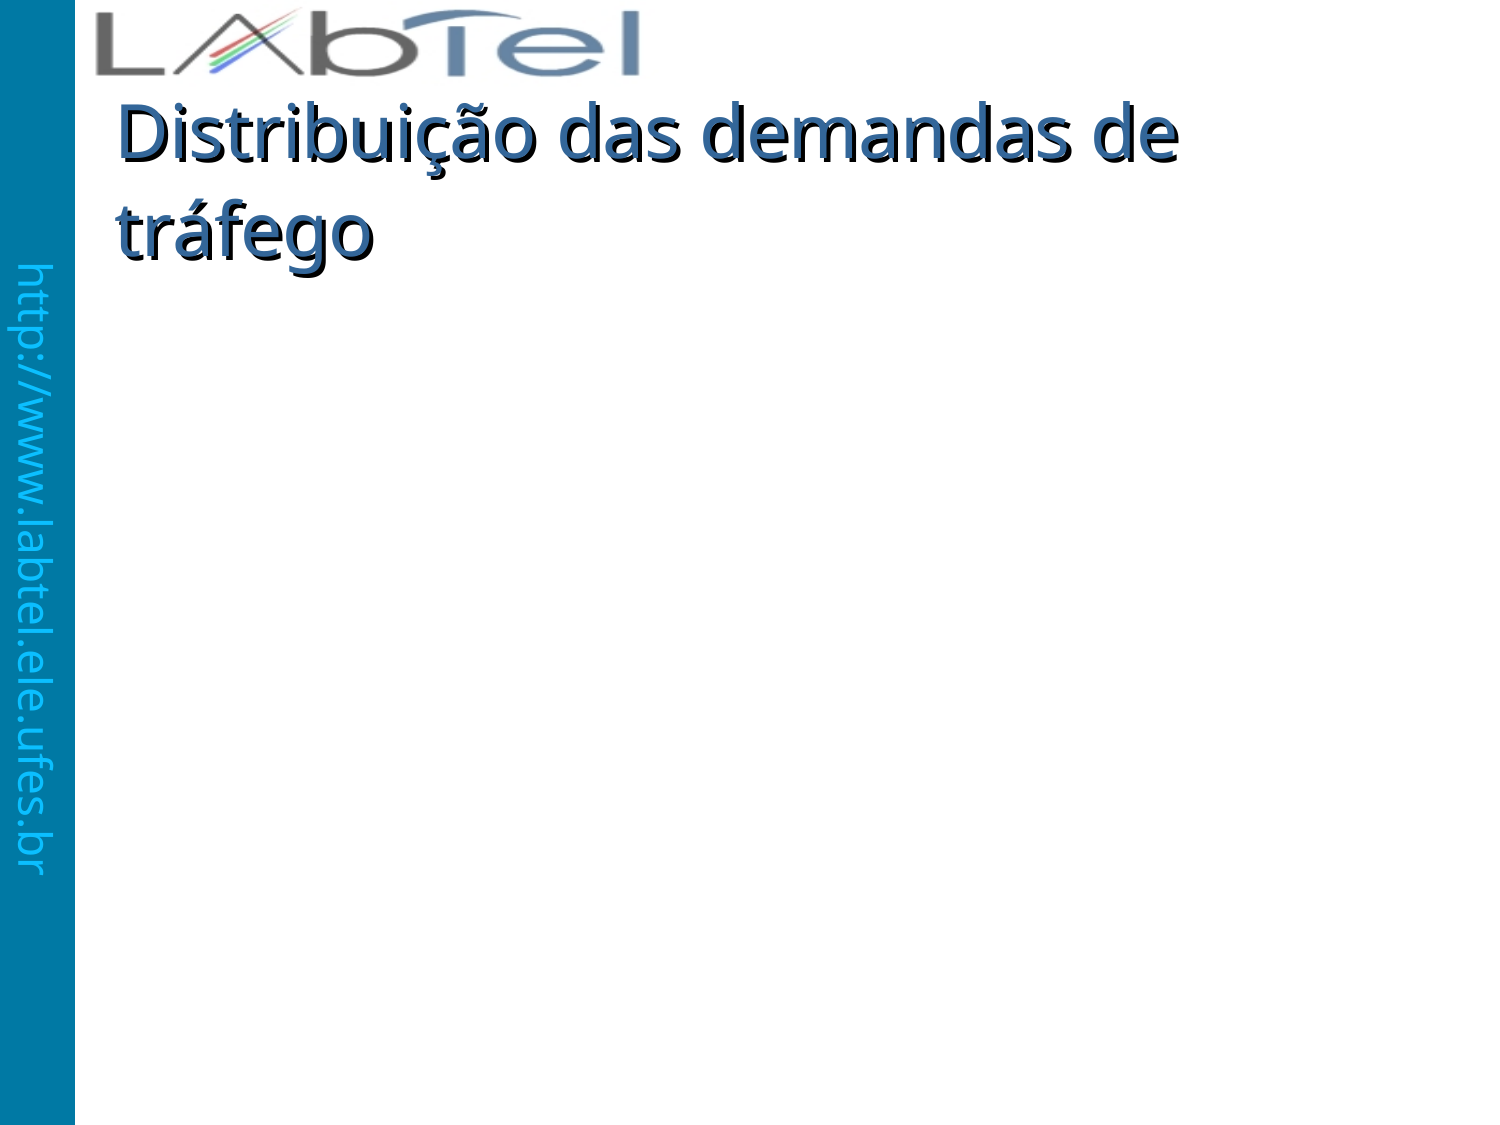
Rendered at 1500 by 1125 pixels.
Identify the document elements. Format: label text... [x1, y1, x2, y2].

picture [76, 0, 675, 88]
title Distribuição das demandas de tráfego [99, 77, 1461, 275]
